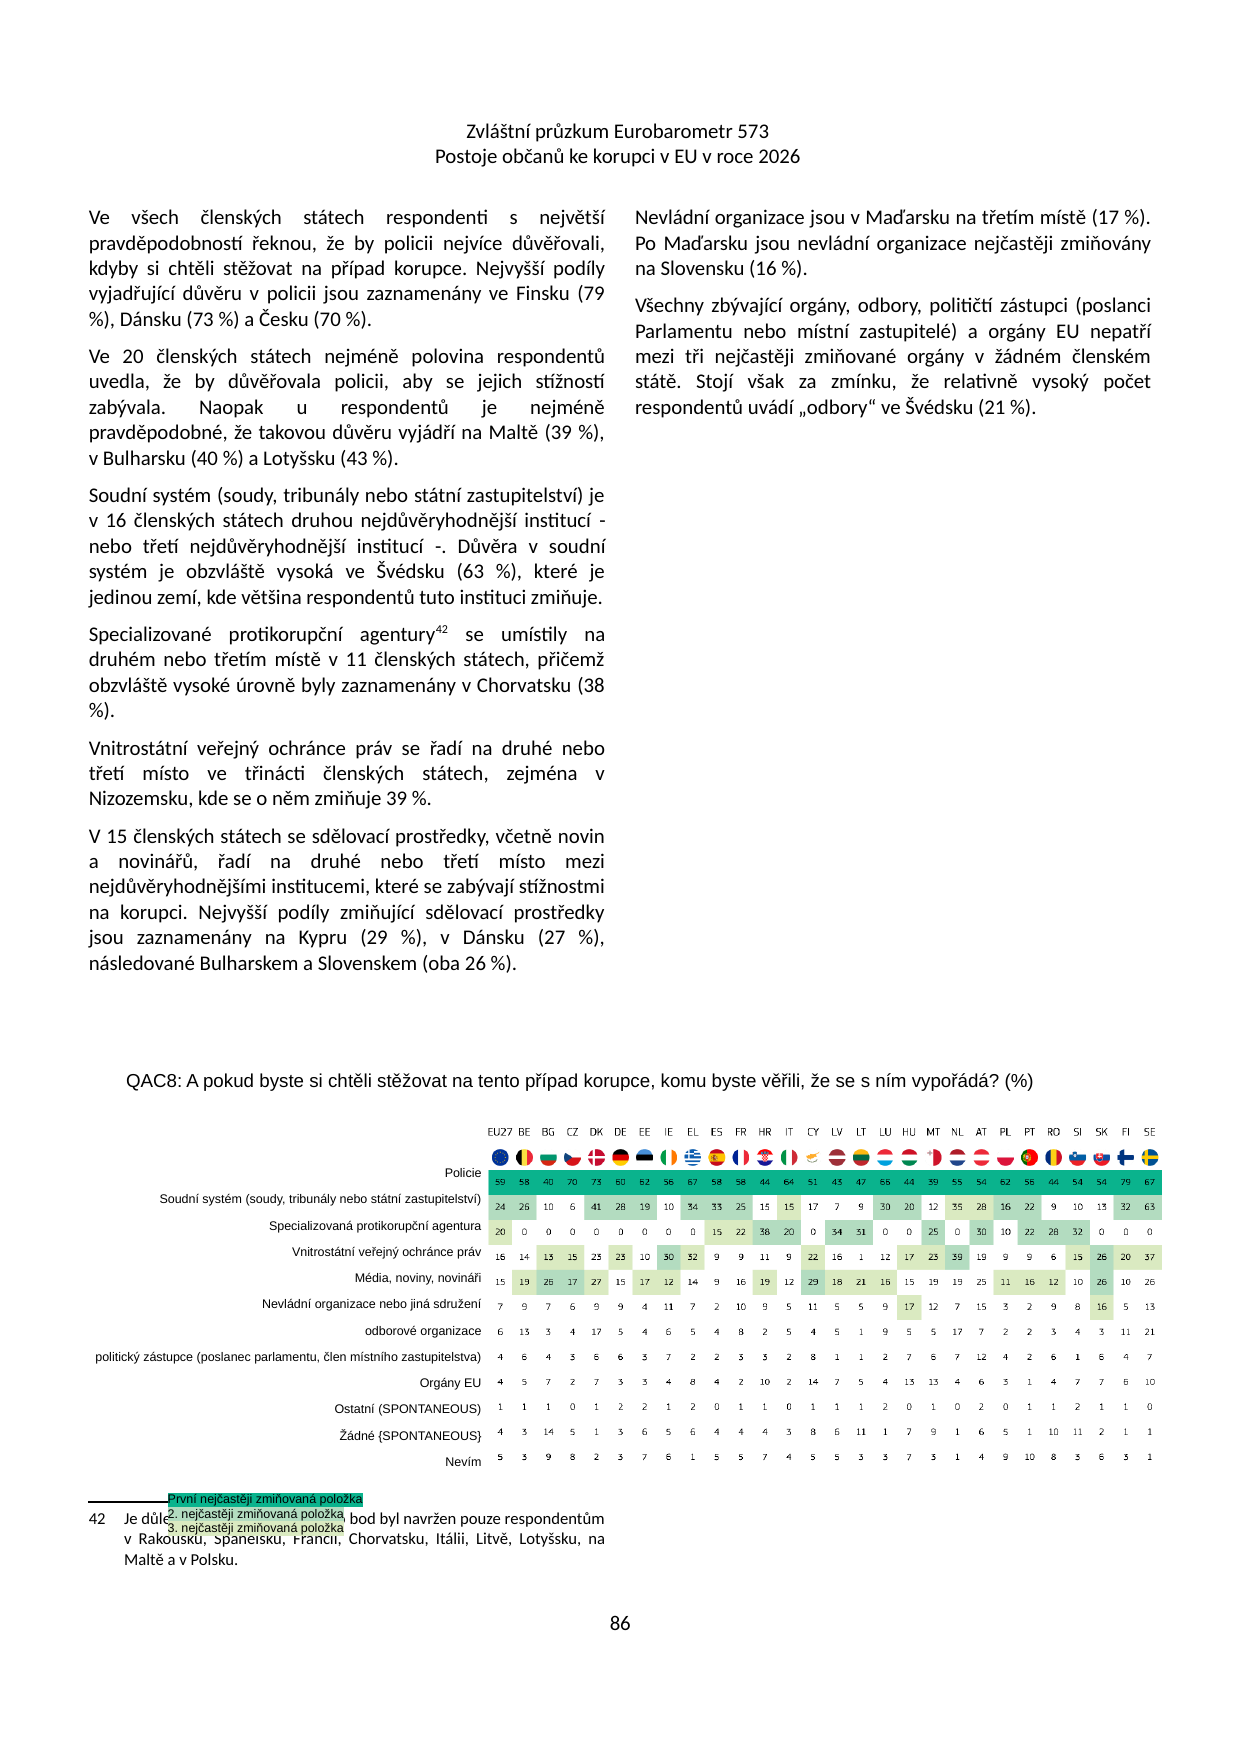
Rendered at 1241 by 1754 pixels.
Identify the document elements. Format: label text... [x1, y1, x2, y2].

text Nevládní organizace jsou v Maďarsku na třetím místě (17 %). Po Maďarsku jsou nevládní organizace nejčastěji zmiňovány na Slovensku (16 %). [635, 204, 1152, 281]
text Ve 20 členských státech nejméně polovina respondentů uvedla, že by důvěřovala policii, aby se jejich stížností zabývala. Naopak u respondentů je nejméně pravděpodobné, že takovou důvěru vyjádří na Maltě (39 %), v Bulharsku (40 %) a Lotyšsku (43 %). [88, 343, 605, 470]
text Ve všech členských státech respondenti s největší pravděpodobností řeknou, že by policii nejvíce důvěřovali, kdyby si chtěli stěžovat na případ korupce. Nejvyšší podíly vyjadřující důvěru v policii jsou zaznamenány ve Finsku (79 %), Dánsku (73 %) a Česku (70 %). [88, 204, 605, 331]
text Je důležité poznamenat, že tento bod byl navržen pouze respondentům v Rakousku, Španělsku, Francii, Chorvatsku, Itálii, Litvě, Lotyšsku, na Maltě a v Polsku. [88, 1508, 605, 1569]
text Soudní systém (soudy, tribunály nebo státní zastupitelství) je v 16 členských státech druhou nejdůvěryhodnější institucí ‑ nebo třetí nejdůvěryhodnější institucí ‑. Důvěra v soudní systém je obzvláště vysoká ve Švédsku (63 %), které je jedinou zemí, kde většina respondentů tuto instituci zmiňuje. [88, 482, 605, 609]
picture [483, 1119, 1168, 1471]
text Vnitrostátní veřejný ochránce práv se řadí na druhé nebo třetí místo ve třinácti členských státech, zejména v Nizozemsku, kde se o něm zmiňuje 39 %. [88, 735, 605, 811]
text Všechny zbývající orgány, odbory, političtí zástupci (poslanci Parlamentu nebo místní zastupitelé) a orgány EU nepatří mezi tři nejčastěji zmiňované orgány v žádném členském státě. Stojí však za zmínku, že relativně vysoký počet respondentů uvádí „odbory“ ve Švédsku (21 %). [635, 292, 1152, 419]
text V 15 členských státech se sdělovací prostředky, včetně novin a novinářů, řadí na druhé nebo třetí místo mezi nejdůvěryhodnějšími institucemi, které se zabývají stížnostmi na korupci. Nejvyšší podíly zmiňující sdělovací prostředky jsou zaznamenány na Kypru (29 %), v Dánsku (27 %), následované Bulharskem a Slovenskem (oba 26 %). [88, 823, 605, 975]
text Specializované protikorupční agentury se umístily na druhém nebo třetím místě v 11 členských státech, přičemž obzvláště vysoké úrovně byly zaznamenány v Chorvatsku (38 %). [88, 621, 605, 723]
